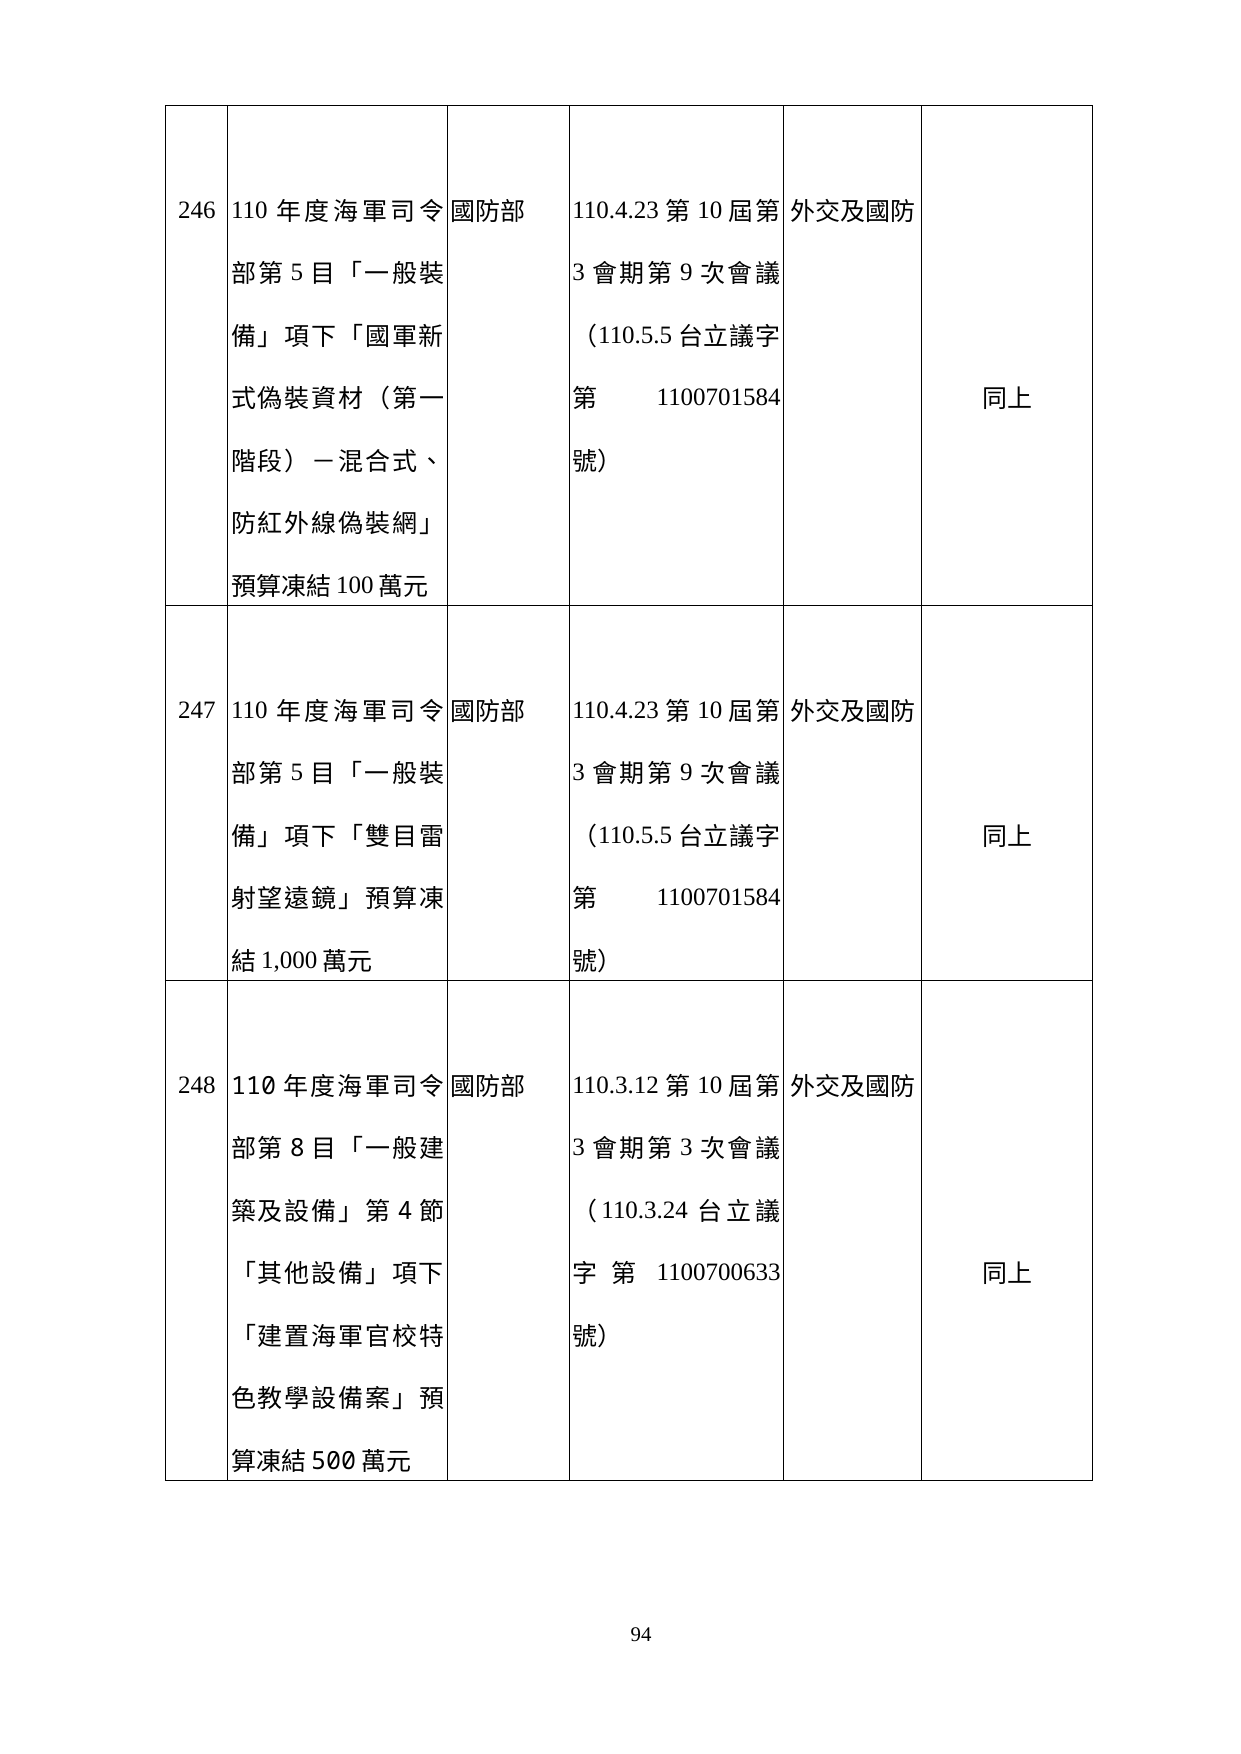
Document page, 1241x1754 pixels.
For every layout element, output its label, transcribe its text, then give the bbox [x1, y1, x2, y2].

table_cell 國防部 [448, 981, 569, 1480]
table_cell 110年度海軍司令部第5目「一般裝備」項下「國軍新式偽裝資材（第一階段）－混合式、防紅外線偽裝網」預算凍結100萬元 [228, 106, 447, 605]
table_cell 同上 [922, 606, 1092, 980]
table_cell 同上 [922, 981, 1092, 1480]
table_cell [166, 981, 227, 1480]
table_cell 110年度海軍司令部第8目「一般建築及設備」第4節「其他設備」項下「建置海軍官校特色教學設備案」預算凍結500萬元 [228, 981, 447, 1480]
table_cell 110.3.12第10屆第3會期第3次會議（110.3.24台立議字第1100700633號） [570, 981, 783, 1480]
table_cell 110.4.23第10屆第3會期第9次會議（110.5.5台立議字第1100701584號） [570, 106, 783, 605]
table_cell 外交及國防 [784, 606, 921, 980]
table_cell 國防部 [448, 106, 569, 605]
table_cell 外交及國防 [784, 981, 921, 1480]
table_cell [166, 606, 227, 980]
table_cell [166, 106, 227, 605]
table_cell 同上 [922, 106, 1092, 605]
table_cell 110年度海軍司令部第5目「一般裝備」項下「雙目雷射望遠鏡」預算凍結1,000萬元 [228, 606, 447, 980]
table_cell 國防部 [448, 606, 569, 980]
table_cell 外交及國防 [784, 106, 921, 605]
table_cell 110.4.23第10屆第3會期第9次會議（110.5.5台立議字第1100701584號） [570, 606, 783, 980]
